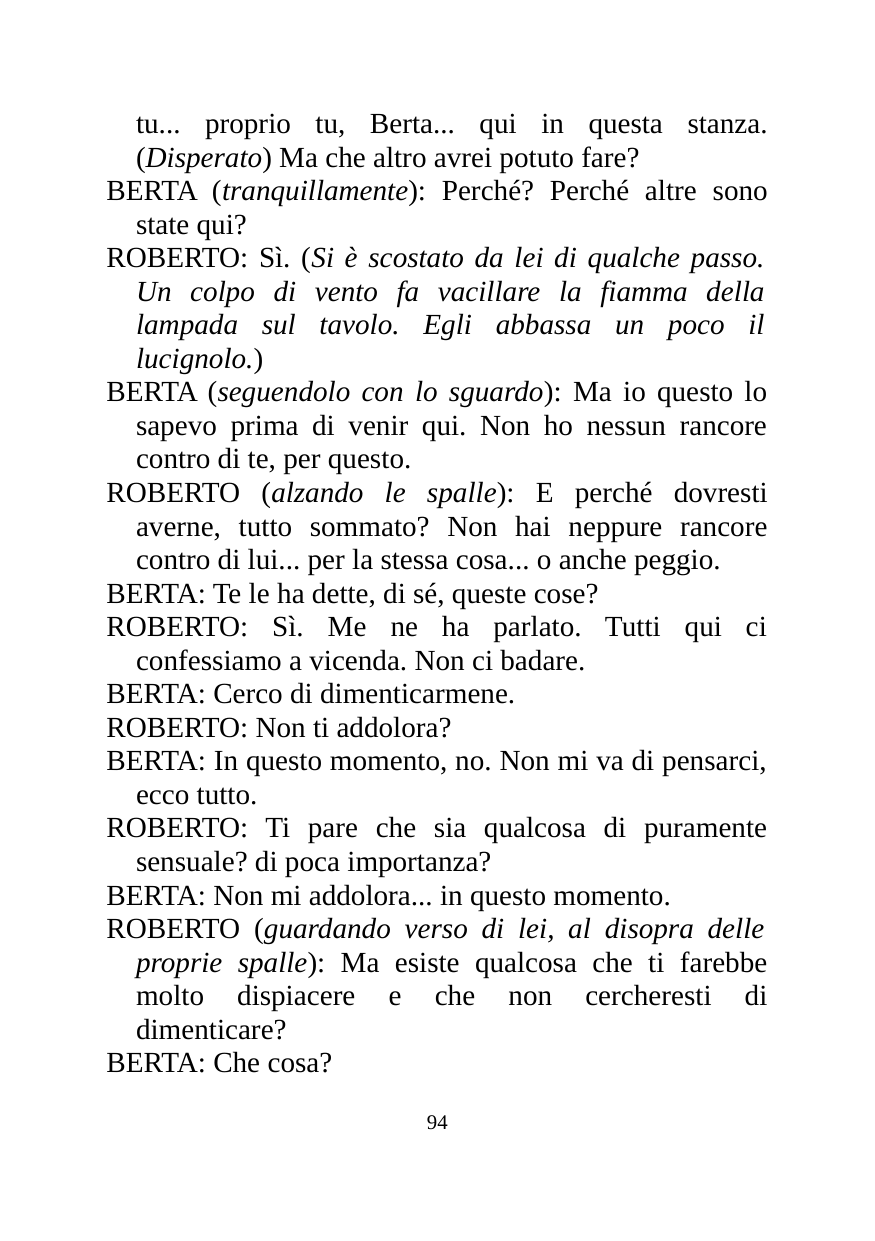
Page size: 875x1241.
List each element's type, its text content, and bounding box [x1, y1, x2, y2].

text ROBERTO: Sì. Me ne ha parlato. Tutti qui ci confessiamo a vicenda. Non ci badare. [106, 609, 768, 676]
text ROBERTO (guardando verso di lei, al disopra delle proprie spalle): Ma esiste qualcosa che ti farebbe molto dispiacere e che non cercheresti di dimenticare? [106, 911, 768, 1045]
text ROBERTO: Ti pare che sia qualcosa di puramente sensuale? di poca importanza? [106, 811, 768, 878]
text ROBERTO: Non ti addolora? [106, 710, 768, 743]
text tu... proprio tu, Berta... qui in questa stanza. (Disperato) Ma che altro avrei potuto fare? [106, 106, 768, 173]
text BERTA (seguendolo con lo sguardo): Ma io questo lo sapevo prima di venir qui. Non ho nessun rancore contro di te, per questo. [106, 374, 768, 475]
text BERTA (tranquillamente): Perché? Perché altre sono state qui? [106, 173, 768, 240]
text BERTA: Che cosa? [106, 1045, 768, 1079]
text BERTA: In questo momento, no. Non mi va di pensarci, ecco tutto. [106, 743, 768, 811]
text BERTA: Cerco di dimenticarmene. [106, 676, 768, 710]
text ROBERTO: Sì. (Si è scostato da lei di qualche passo. Un colpo di vento fa vacillare la fiamma della lampada sul tavolo. Egli abbassa un poco il lucignolo.) [106, 240, 768, 374]
text BERTA: Non mi addolora... in questo momento. [106, 878, 768, 911]
text ROBERTO (alzando le spalle): E perché dovresti averne, tutto sommato? Non hai neppure rancore contro di lui... per la stessa cosa... o anche peggio. [106, 475, 768, 576]
text BERTA: Te le ha dette, di sé, queste cose? [106, 576, 768, 609]
